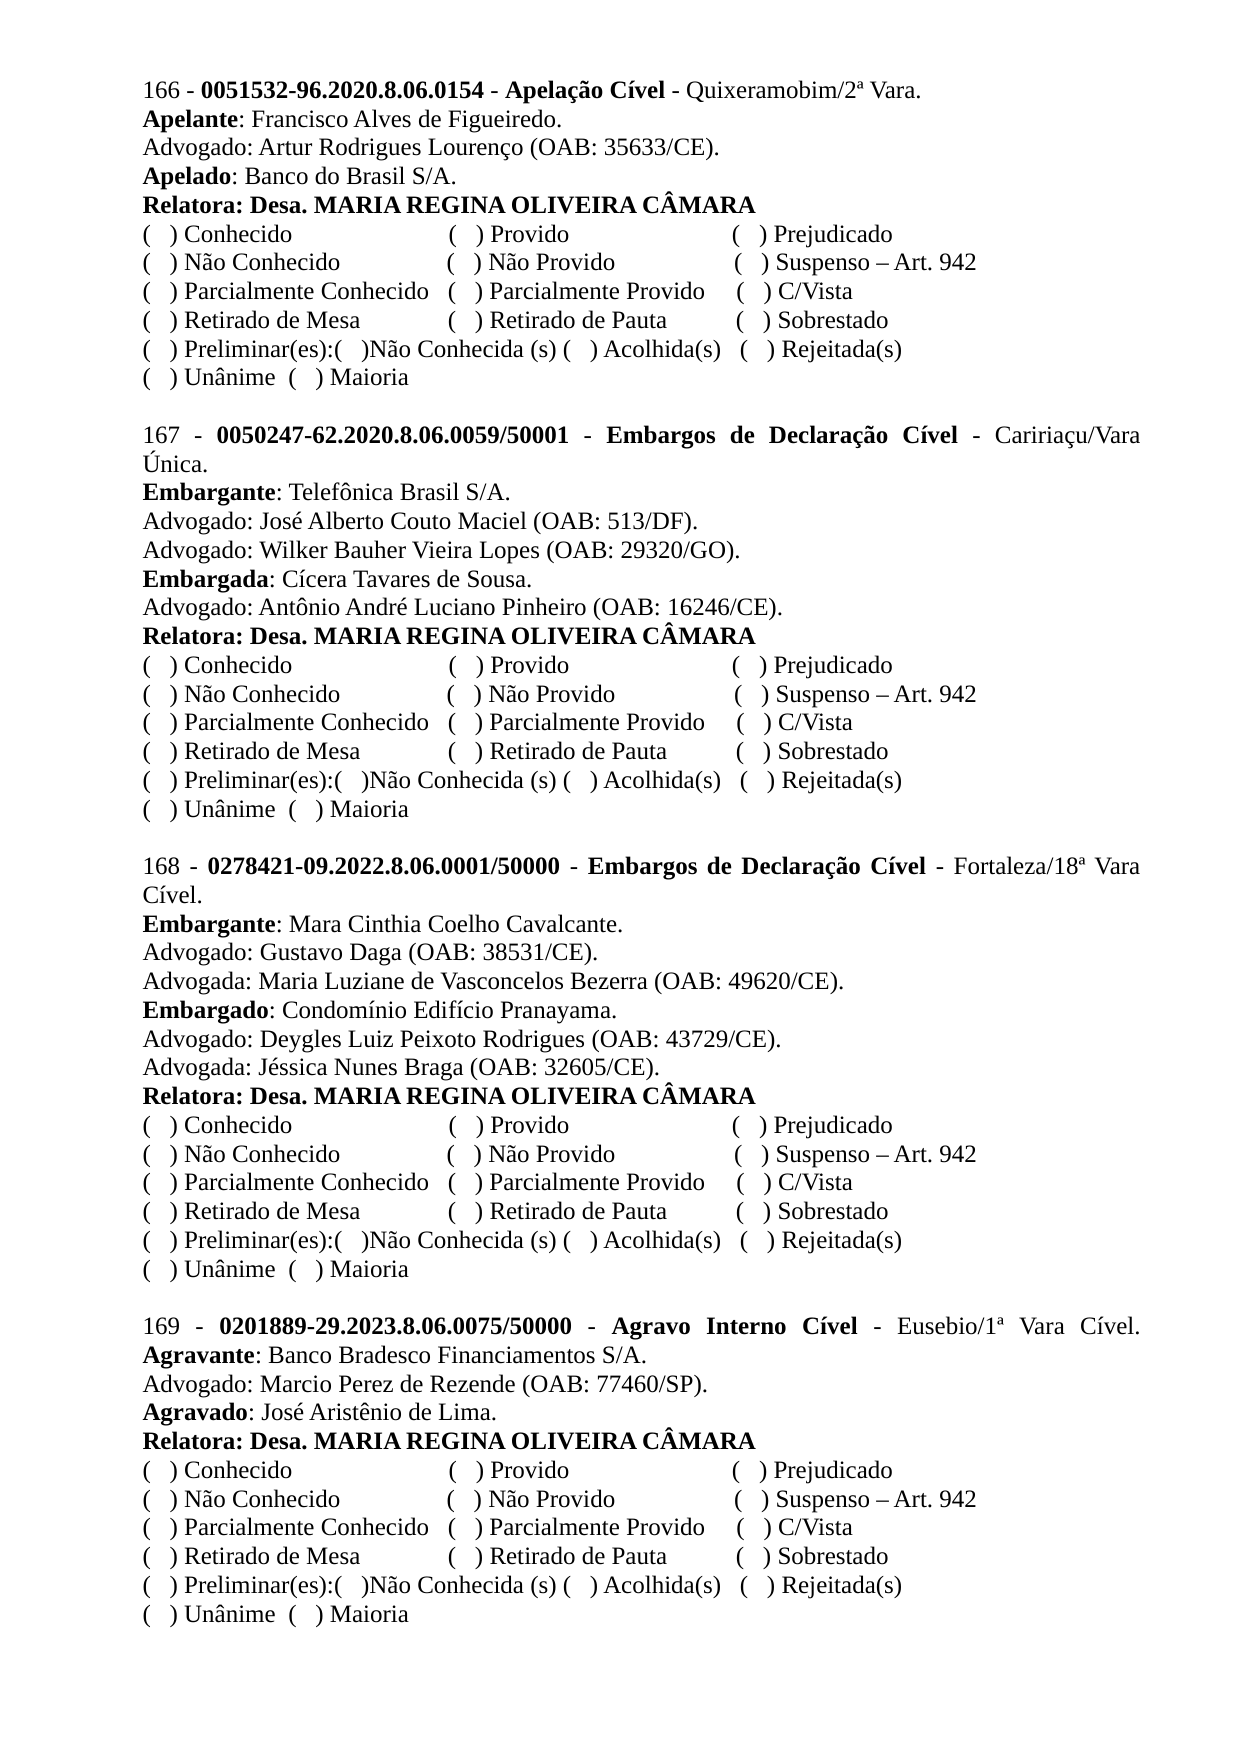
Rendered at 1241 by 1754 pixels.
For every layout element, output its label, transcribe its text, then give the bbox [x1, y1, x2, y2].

text Advogado: José Alberto Couto Maciel (OAB: 513/DF). [142, 506, 1141, 535]
text ( ) Parcialmente Conhecido ( ) Parcialmente Provido ( ) C/Vista [142, 1512, 1158, 1541]
text Advogado: Artur Rodrigues Lourenço (OAB: 35633/CE). [142, 132, 1141, 161]
text ( ) Parcialmente Conhecido ( ) Parcialmente Provido ( ) C/Vista [142, 276, 1158, 305]
text ( ) Conhecido ( ) Provido ( ) Prejudicado [142, 650, 1141, 679]
text ( ) Retirado de Mesa ( ) Retirado de Pauta ( ) Sobrestado [142, 736, 1158, 765]
text Advogado: Gustavo Daga (OAB: 38531/CE). [142, 937, 1141, 966]
text ( ) Conhecido ( ) Provido ( ) Prejudicado [142, 1455, 1141, 1484]
text ( ) Não Conhecido ( ) Não Provido ( ) Suspenso – Art. 942 [142, 679, 1158, 707]
text 169 - 0201889-29.2023.8.06.0075/50000 - Agravo Interno Cível - Eusebio/1ª Vara Cível. Agravante: Banco Bradesco Financiamentos S/A. [142, 1311, 1141, 1369]
text 168 - 0278421-09.2022.8.06.0001/50000 - Embargos de Declaração Cível - Fortaleza/18ª Vara Cível. [142, 851, 1141, 909]
text ( ) Preliminar(es):( )Não Conhecida (s) ( ) Acolhida(s) ( ) Rejeitada(s) [142, 1225, 1158, 1254]
text Relatora: Desa. MARIA REGINA OLIVEIRA CÂMARA [142, 621, 1141, 650]
text ( ) Não Conhecido ( ) Não Provido ( ) Suspenso – Art. 942 [142, 1484, 1158, 1512]
text ( ) Unânime ( ) Maioria [142, 1599, 1158, 1627]
text Embargante: Telefônica Brasil S/A. [142, 477, 1141, 506]
text ( ) Não Conhecido ( ) Não Provido ( ) Suspenso – Art. 942 [142, 247, 1158, 276]
text ( ) Retirado de Mesa ( ) Retirado de Pauta ( ) Sobrestado [142, 1541, 1158, 1570]
text ( ) Conhecido ( ) Provido ( ) Prejudicado [142, 219, 1141, 247]
text ( ) Unânime ( ) Maioria [142, 1254, 1158, 1282]
text ( ) Preliminar(es):( )Não Conhecida (s) ( ) Acolhida(s) ( ) Rejeitada(s) [142, 334, 1158, 362]
text Agravado: José Aristênio de Lima. [142, 1397, 1141, 1426]
text ( ) Não Conhecido ( ) Não Provido ( ) Suspenso – Art. 942 [142, 1139, 1158, 1167]
text Embargada: Cícera Tavares de Sousa. [142, 564, 1141, 592]
text Advogado: Marcio Perez de Rezende (OAB: 77460/SP). [142, 1369, 1141, 1397]
text Relatora: Desa. MARIA REGINA OLIVEIRA CÂMARA [142, 190, 1141, 219]
text Advogada: Jéssica Nunes Braga (OAB: 32605/CE). [142, 1052, 1141, 1081]
text ( ) Unânime ( ) Maioria [142, 362, 1158, 391]
text ( ) Conhecido ( ) Provido ( ) Prejudicado [142, 1110, 1141, 1139]
text ( ) Unânime ( ) Maioria [142, 794, 1158, 822]
text Relatora: Desa. MARIA REGINA OLIVEIRA CÂMARA [142, 1426, 1141, 1455]
text 167 - 0050247-62.2020.8.06.0059/50001 - Embargos de Declaração Cível - Caririaçu/Vara Única. [142, 420, 1141, 477]
text Relatora: Desa. MARIA REGINA OLIVEIRA CÂMARA [142, 1081, 1141, 1110]
text ( ) Parcialmente Conhecido ( ) Parcialmente Provido ( ) C/Vista [142, 1167, 1158, 1196]
text ( ) Preliminar(es):( )Não Conhecida (s) ( ) Acolhida(s) ( ) Rejeitada(s) [142, 1570, 1158, 1599]
text Advogado: Antônio André Luciano Pinheiro (OAB: 16246/CE). [142, 592, 1141, 621]
text ( ) Retirado de Mesa ( ) Retirado de Pauta ( ) Sobrestado [142, 1196, 1158, 1225]
text Embargado: Condomínio Edifício Pranayama. [142, 995, 1141, 1024]
text Advogada: Maria Luziane de Vasconcelos Bezerra (OAB: 49620/CE). [142, 966, 1141, 995]
text Advogado: Wilker Bauher Vieira Lopes (OAB: 29320/GO). [142, 535, 1141, 564]
text Embargante: Mara Cinthia Coelho Cavalcante. [142, 909, 1141, 937]
text Advogado: Deygles Luiz Peixoto Rodrigues (OAB: 43729/CE). [142, 1024, 1141, 1052]
text Apelado: Banco do Brasil S/A. [142, 161, 1141, 190]
text ( ) Preliminar(es):( )Não Conhecida (s) ( ) Acolhida(s) ( ) Rejeitada(s) [142, 765, 1158, 794]
text ( ) Parcialmente Conhecido ( ) Parcialmente Provido ( ) C/Vista [142, 707, 1158, 736]
text 166 - 0051532-96.2020.8.06.0154 - Apelação Cível - Quixeramobim/2ª Vara. [142, 75, 1141, 104]
text ( ) Retirado de Mesa ( ) Retirado de Pauta ( ) Sobrestado [142, 305, 1158, 334]
text Apelante: Francisco Alves de Figueiredo. [142, 104, 1141, 132]
